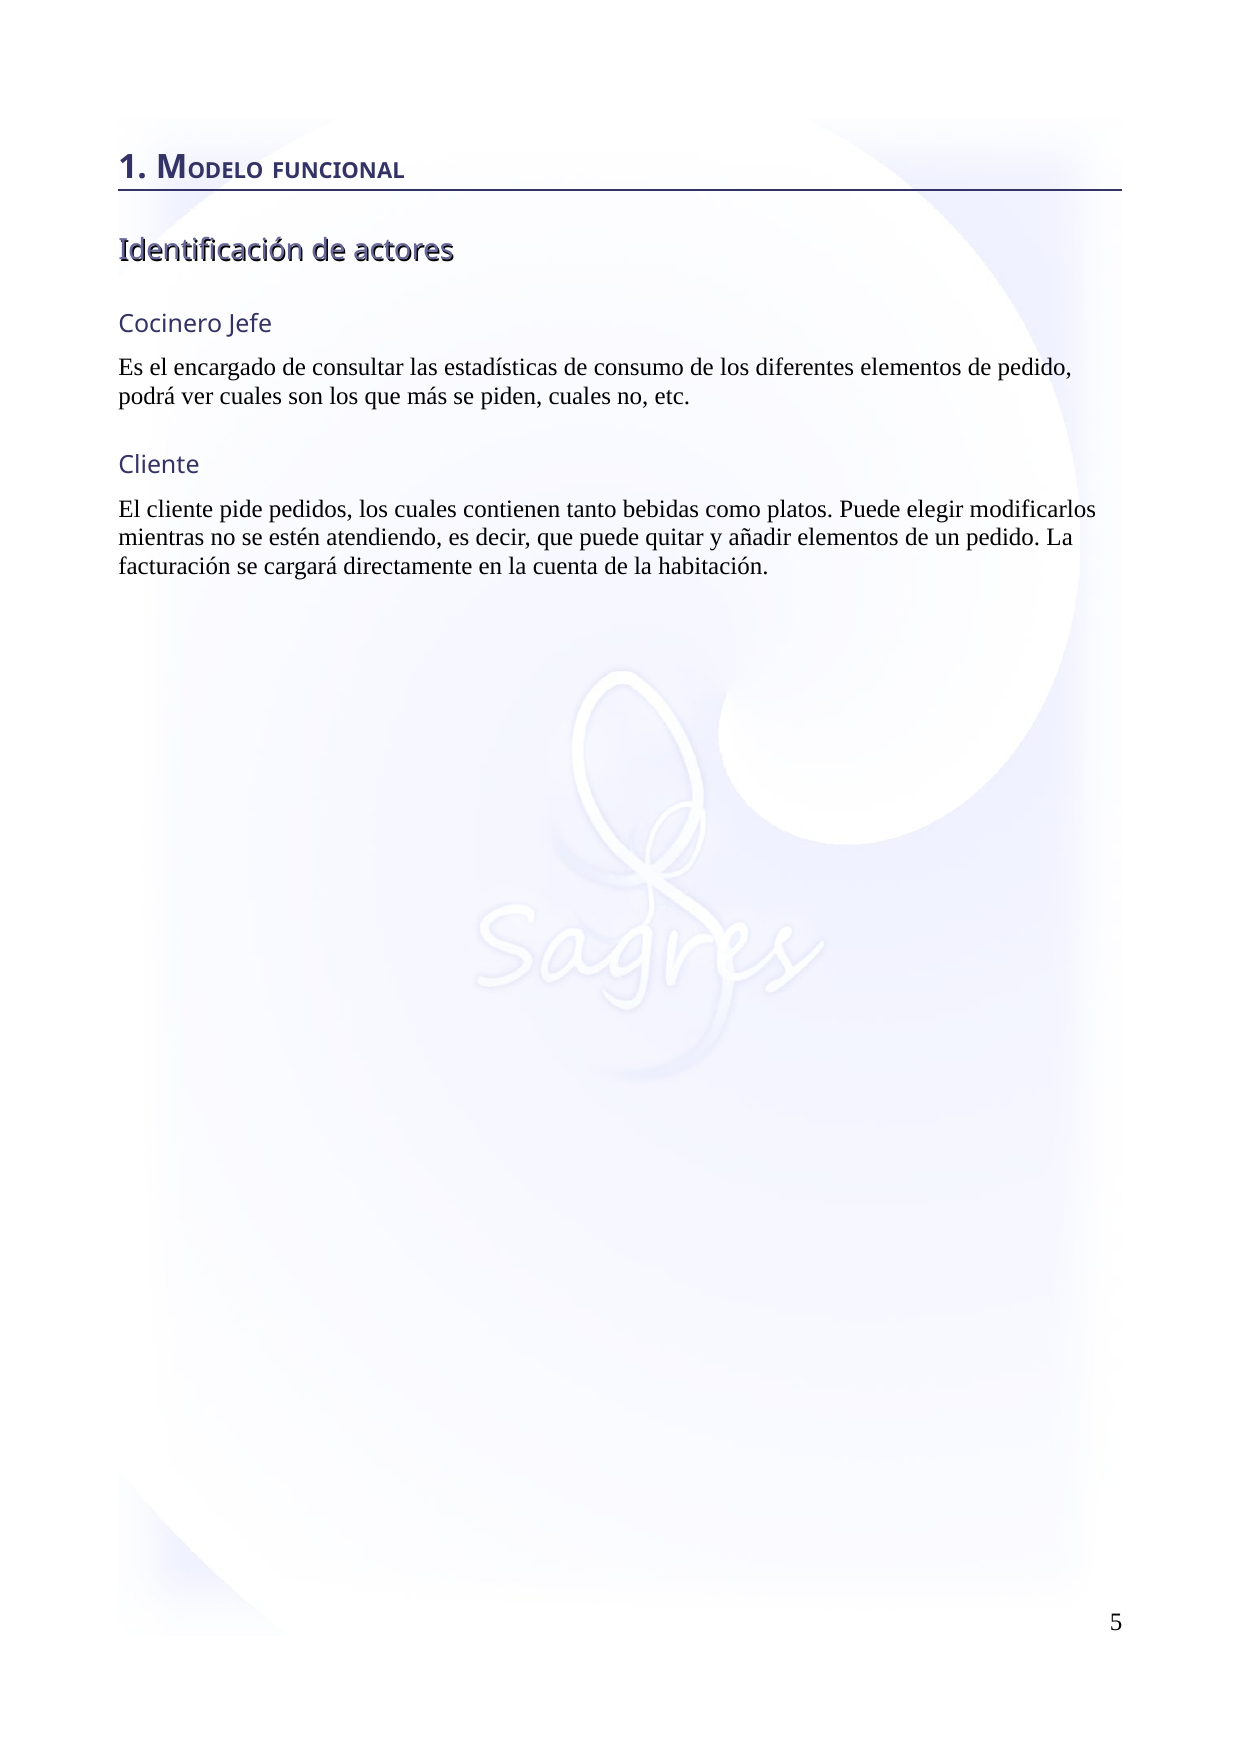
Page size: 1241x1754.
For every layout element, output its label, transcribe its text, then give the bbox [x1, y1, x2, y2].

picture [118, 580, 1122, 1636]
text El cliente pide pedidos, los cuales contienen tanto bebidas como platos. Puede elegir modificarlos mientras no se estén atendiendo, es decir, que puede quitar y añadir elementos de un pedido. La facturación se cargará directamente en la cuenta de la habitación. [118, 494, 1122, 580]
subtitle Cocinero Jefe [118, 306, 1122, 340]
picture [118, 481, 1122, 494]
picture [118, 340, 1122, 352]
subtitle Identificación de actores [118, 228, 1122, 268]
picture [118, 410, 1122, 447]
text Es el encargado de consultar las estadísticas de consumo de los diferentes elementos de pedido, podrá ver cuales son los que más se piden, cuales no, etc. [118, 352, 1122, 410]
picture [118, 191, 1122, 228]
subtitle Cliente [118, 447, 1122, 481]
picture [118, 268, 1122, 306]
picture [118, 118, 1122, 143]
subtitle 1. Modelo funcional [118, 143, 1122, 189]
